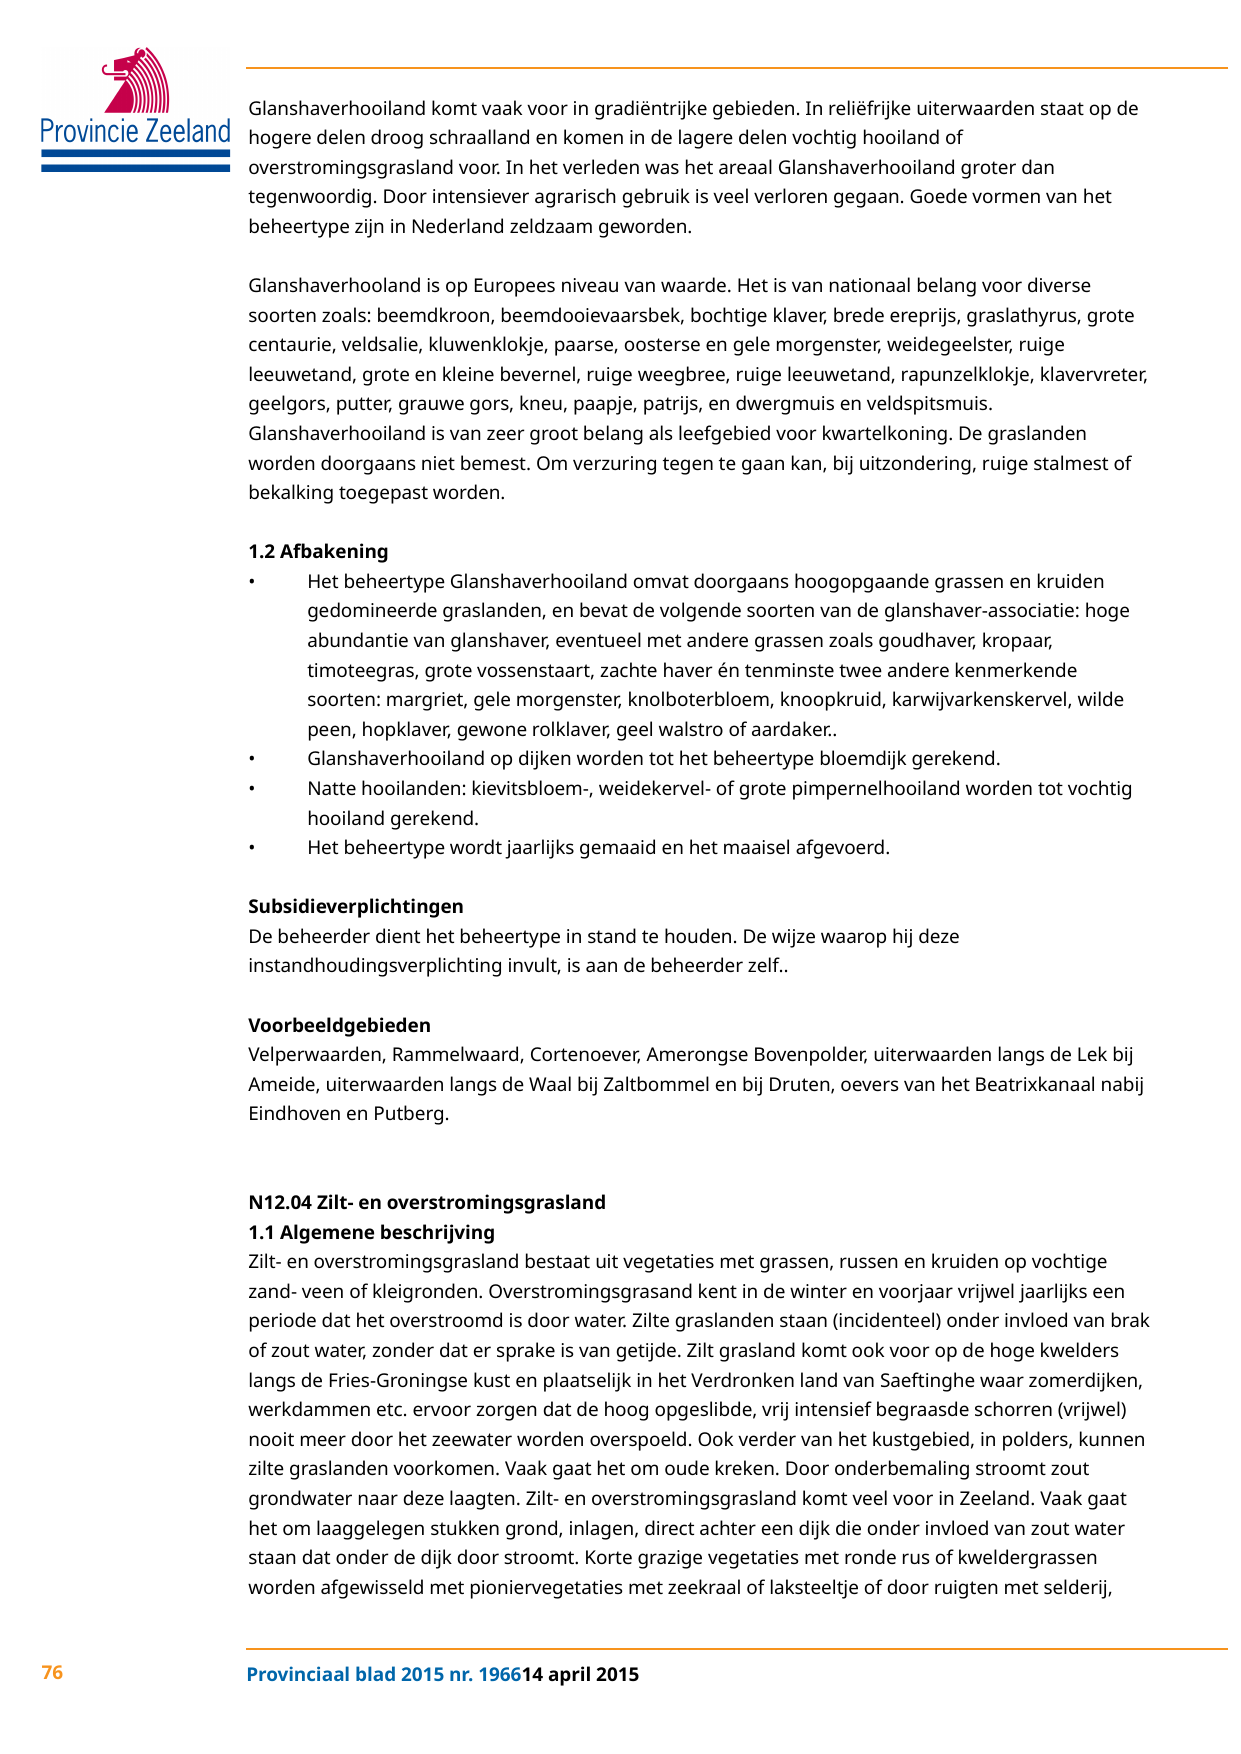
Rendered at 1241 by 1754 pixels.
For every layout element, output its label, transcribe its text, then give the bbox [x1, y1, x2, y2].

picture [41, 47, 231, 172]
text De beheerder dient het beheertype in stand te houden. De wijze waarop hij deze instandhoudingsverplichting invult, is aan de beheerder zelf.. [248, 923, 1152, 978]
list Het beheertype wordt jaarlijks gemaaid en het maaisel afgevoerd. [248, 834, 1152, 860]
text 1.2 Afbakening [248, 538, 1152, 564]
text N12.04 Zilt- en overstromingsgrasland [248, 1189, 1152, 1215]
text Glanshaverhooland is op Europees niveau van waarde. Het is van nationaal belang voor diverse soorten zoals: beemdkroon, beemdooievaarsbek, bochtige klaver, brede ereprijs, graslathyrus, grote centaurie, veldsalie, kluwenklokje, paarse, oosterse en gele morgenster, weidegeelster, ruige leeuwetand, grote en kleine bevernel, ruige weegbree, ruige leeuwetand, rapunzelklokje, klavervreter, geelgors, putter, grauwe gors, kneu, paapje, patrijs, en dwergmuis en veldspitsmuis. Glanshaverhooiland is van zeer groot belang als leefgebied voor kwartelkoning. De graslanden worden doorgaans niet bemest. Om verzuring tegen te gaan kan, bij uitzondering, ruige stalmest of bekalking toegepast worden. [248, 272, 1152, 505]
list Glanshaverhooiland op dijken worden tot het beheertype bloemdijk gerekend. [248, 746, 1152, 771]
text Velperwaarden, Rammelwaard, Cortenoever, Amerongse Bovenpolder, uiterwaarden langs de Lek bij Ameide, uiterwaarden langs de Waal bij Zaltbommel en bij Druten, oevers van het Beatrixkanaal nabij Eindhoven en Putberg. [248, 1041, 1152, 1126]
list Het beheertype Glanshaverhooiland omvat doorgaans hoogopgaande grassen en kruiden gedomineerde graslanden, en bevat de volgende soorten van de glanshaver-associatie: hoge abundantie van glanshaver, eventueel met andere grassen zoals goudhaver, kropaar, timoteegras, grote vossenstaart, zachte haver én tenminste twee andere kenmerkende soorten: margriet, gele morgenster, knolboterbloem, knoopkruid, karwijvarkenskervel, wilde peen, hopklaver, gewone rolklaver, geel walstro of aardaker.. [248, 568, 1152, 742]
text Glanshaverhooiland komt vaak voor in gradiëntrijke gebieden. In reliëfrijke uiterwaarden staat op de hogere delen droog schraalland en komen in de lagere delen vochtig hooiland of overstromingsgrasland voor. In het verleden was het areaal Glanshaverhooiland groter dan tegenwoordig. Door intensiever agrarisch gebruik is veel verloren gegaan. Goede vormen van het beheertype zijn in Nederland zeldzaam geworden. [248, 95, 1152, 239]
text Zilt- en overstromingsgrasland bestaat uit vegetaties met grassen, russen en kruiden op vochtige zand- veen of kleigronden. Overstromingsgrasand kent in de winter en voorjaar vrijwel jaarlijks een periode dat het overstroomd is door water. Zilte graslanden staan (incidenteel) onder invloed van brak of zout water, zonder dat er sprake is van getijde. Zilt grasland komt ook voor op de hoge kwelders langs de Fries-Groningse kust en plaatselijk in het Verdronken land van Saeftinghe waar zomerdijken, werkdammen etc. ervoor zorgen dat de hoog opgeslibde, vrij intensief begraasde schorren (vrijwel) nooit meer door het zeewater worden overspoeld. Ook verder van het kustgebied, in polders, kunnen zilte graslanden voorkomen. Vaak gaat het om oude kreken. Door onderbemaling stroomt zout grondwater naar deze laagten. Zilt- en overstromingsgrasland komt veel voor in Zeeland. Vaak gaat het om laaggelegen stukken grond, inlagen, direct achter een dijk die onder invloed van zout water staan dat onder de dijk door stroomt. Korte grazige vegetaties met ronde rus of kweldergrassen worden afgewisseld met pioniervegetaties met zeekraal of laksteeltje of door ruigten met selderij, [248, 1248, 1152, 1600]
list Natte hooilanden: kievitsbloem-, weidekervel- of grote pimpernelhooiland worden tot vochtig hooiland gerekend. [248, 775, 1152, 831]
text Voorbeeldgebieden [248, 1012, 1152, 1038]
text 1.1 Algemene beschrijving [248, 1219, 1152, 1245]
text Subsidieverplichtingen [248, 893, 1152, 919]
